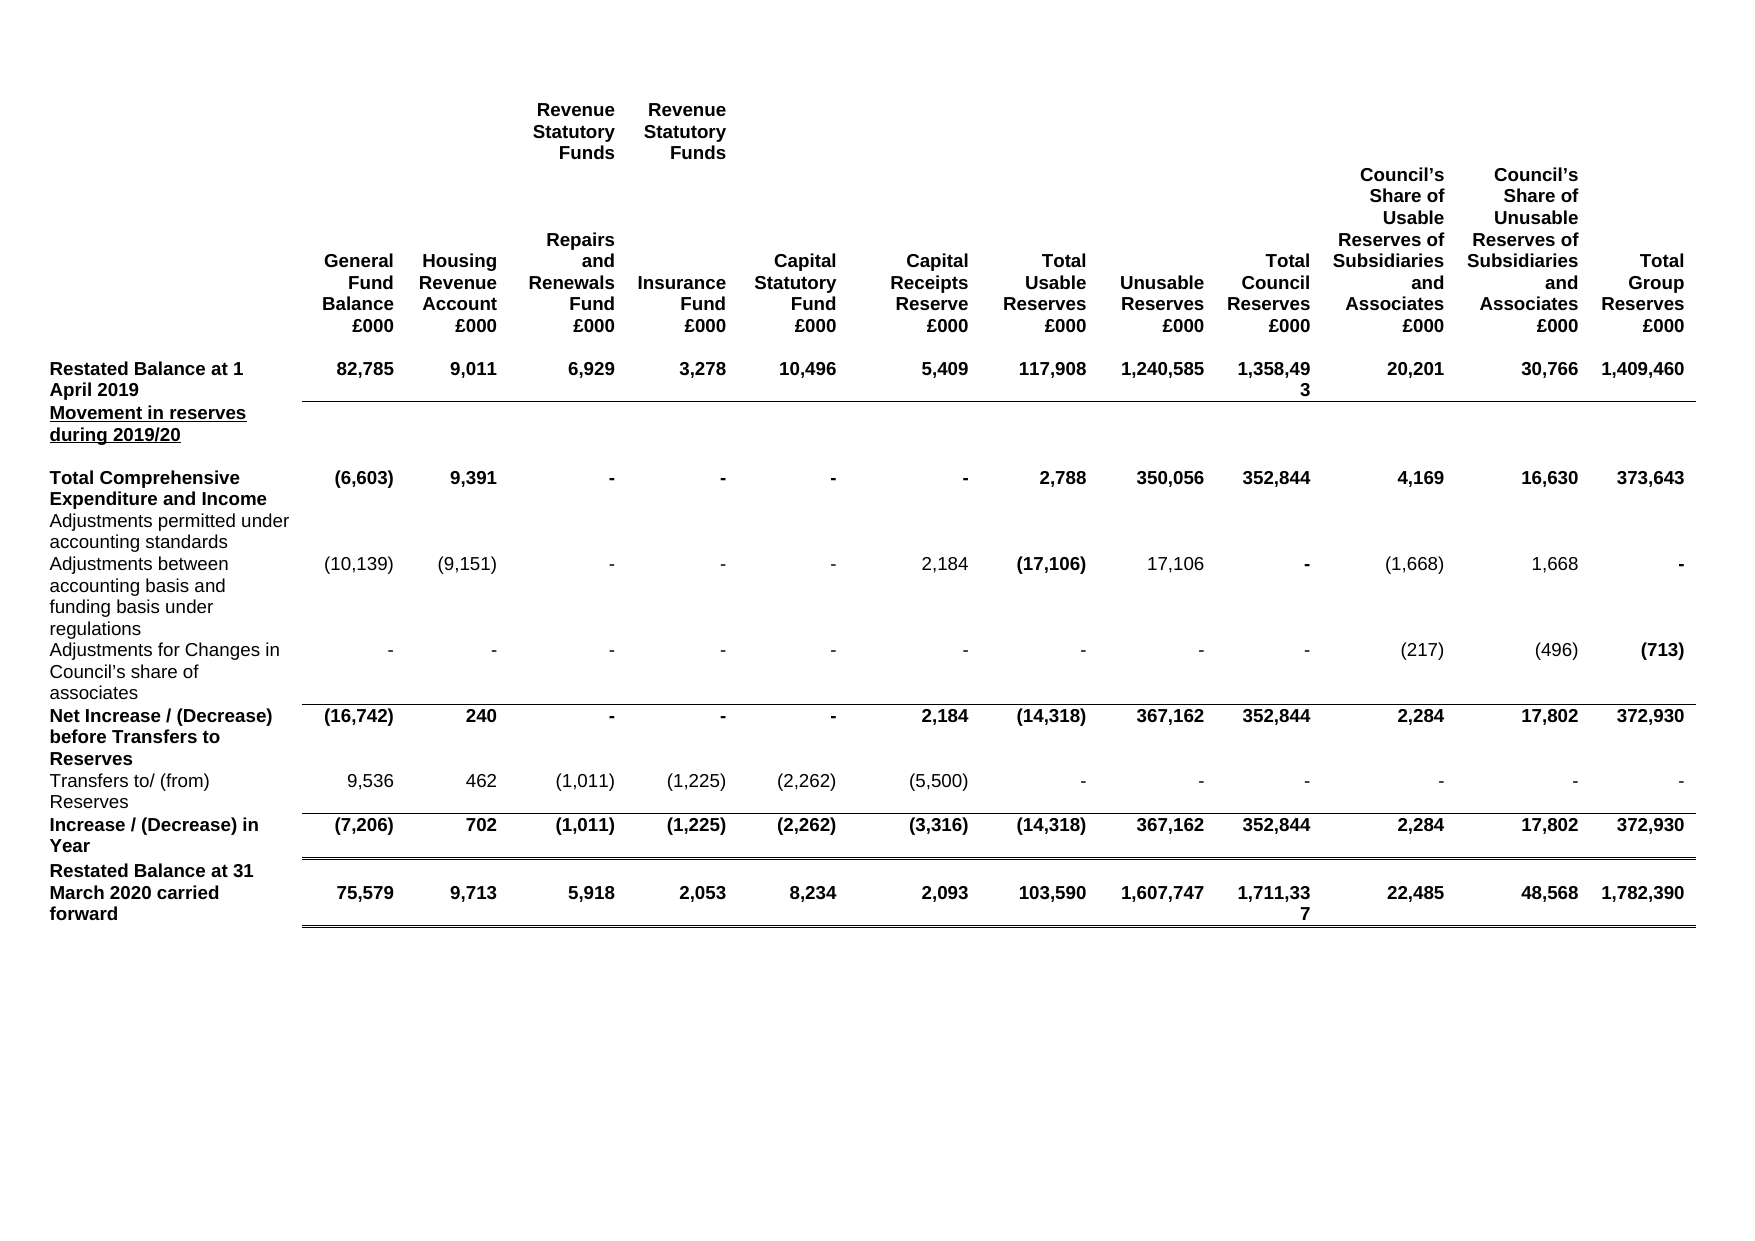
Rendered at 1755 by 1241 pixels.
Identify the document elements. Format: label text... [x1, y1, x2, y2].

table_cell [508, 510, 626, 553]
table_cell 1,782,390 [1590, 860, 1696, 924]
table_header [302, 99, 405, 164]
table_cell Adjustments permitted under accounting standards [38, 510, 302, 553]
table_cell [626, 510, 737, 553]
table_cell 17,802 [1455, 814, 1589, 857]
table_cell (1,011) [508, 770, 626, 813]
table_cell (14,318) [980, 705, 1097, 769]
table_cell [302, 510, 405, 553]
table_cell Transfers to/ (from) Reserves [38, 770, 302, 813]
table_cell Movement in reserves during 2019/20 [38, 401, 302, 445]
table_cell (3,316) [848, 814, 979, 857]
table_cell (496) [1455, 639, 1589, 704]
table_cell - [980, 639, 1097, 704]
table_cell - [1098, 770, 1215, 813]
table_cell 2,184 [848, 705, 979, 769]
table_cell (6,603) [302, 467, 405, 510]
table_cell [848, 402, 979, 445]
table_cell (5,500) [848, 770, 979, 813]
table_cell Total Usable Reserves £000 [980, 164, 1097, 358]
table_cell 352,844 [1215, 814, 1321, 857]
table_cell [508, 402, 626, 445]
table_cell [302, 402, 405, 445]
table_cell Council’s Share of Usable Reserves of Subsidiaries and Associates £000 [1321, 164, 1455, 358]
table_cell Net Increase / (Decrease) before Transfers to Reserves [38, 704, 302, 769]
table_cell - [737, 553, 847, 639]
table_cell [405, 402, 508, 445]
table_cell - [848, 467, 979, 510]
table_cell (217) [1321, 639, 1455, 704]
table_cell - [1215, 553, 1321, 639]
table_cell [1321, 402, 1455, 445]
table_cell 22,485 [1321, 860, 1455, 924]
table_header [405, 99, 508, 164]
table_cell - [508, 639, 626, 704]
table_cell Total Comprehensive Expenditure and Income [38, 467, 302, 510]
table_cell 462 [405, 770, 508, 813]
table_cell Unusable Reserves £000 [1098, 164, 1215, 358]
table_cell 2,184 [848, 553, 979, 639]
table_cell - [626, 705, 737, 769]
table_cell 75,579 [302, 860, 405, 924]
table_cell 10,496 [737, 358, 847, 401]
table_cell - [1590, 770, 1696, 813]
table_cell Total Council Reserves £000 [1215, 164, 1321, 358]
table_cell (9,151) [405, 553, 508, 639]
table_cell Restated Balance at 31 March 2020 carried forward [38, 857, 302, 924]
table_cell - [626, 639, 737, 704]
table_cell 5,918 [508, 860, 626, 924]
table_cell 2,284 [1321, 705, 1455, 769]
table_cell (10,139) [302, 553, 405, 639]
table_cell 20,201 [1321, 358, 1455, 401]
table_cell [626, 445, 737, 467]
table_cell (713) [1590, 639, 1696, 704]
table_cell 9,011 [405, 358, 508, 401]
table_cell 9,713 [405, 860, 508, 924]
table_cell 1,668 [1455, 553, 1589, 639]
table_cell 1,358,493 [1215, 358, 1321, 401]
table_cell [737, 510, 847, 553]
table_cell Capital Receipts Reserve £000 [848, 164, 979, 358]
table_cell (1,225) [626, 814, 737, 857]
table_cell [405, 510, 508, 553]
table_cell [508, 445, 626, 467]
table_cell 2,284 [1321, 814, 1455, 857]
table_cell Restated Balance at 1 April 2019 [38, 358, 302, 401]
table_cell 352,844 [1215, 705, 1321, 769]
table_cell [1098, 445, 1215, 467]
table_cell - [1215, 639, 1321, 704]
table_header [1215, 99, 1321, 164]
table_cell Repairs and Renewals Fund £000 [508, 164, 626, 358]
table_cell 117,908 [980, 358, 1097, 401]
table_cell 30,766 [1455, 358, 1589, 401]
table_cell 82,785 [302, 358, 405, 401]
table_cell [1215, 445, 1321, 467]
table_header [848, 99, 979, 164]
table_cell [302, 445, 405, 467]
table_cell 6,929 [508, 358, 626, 401]
table_cell 17,802 [1455, 705, 1589, 769]
table_cell (14,318) [980, 814, 1097, 857]
table_cell 4,169 [1321, 467, 1455, 510]
table_cell [1215, 402, 1321, 445]
table_cell Housing Revenue Account £000 [405, 164, 508, 358]
table_cell 372,930 [1590, 814, 1696, 857]
table_cell [1321, 445, 1455, 467]
table_cell - [980, 770, 1097, 813]
table_cell [848, 510, 979, 553]
table_header [1098, 99, 1215, 164]
table_cell 103,590 [980, 860, 1097, 924]
table_cell 702 [405, 814, 508, 857]
table_cell 1,607,747 [1098, 860, 1215, 924]
table_cell 352,844 [1215, 467, 1321, 510]
table_header Revenue Statutory Funds [508, 99, 626, 164]
table_cell Total Group Reserves £000 [1590, 164, 1696, 358]
table_cell 2,093 [848, 860, 979, 924]
table_cell - [508, 467, 626, 510]
table_cell - [1590, 553, 1696, 639]
table_cell - [1215, 770, 1321, 813]
table_cell Increase / (Decrease) in Year [38, 813, 302, 857]
table_header [1321, 99, 1455, 164]
table_cell 240 [405, 705, 508, 769]
table_cell 1,409,460 [1590, 358, 1696, 401]
table_cell 1,711,337 [1215, 860, 1321, 924]
table_cell Capital Statutory Fund £000 [737, 164, 847, 358]
table_cell [1590, 402, 1696, 445]
table_cell 2,788 [980, 467, 1097, 510]
table_cell 373,643 [1590, 467, 1696, 510]
table_cell [980, 402, 1097, 445]
table_cell 16,630 [1455, 467, 1589, 510]
table_cell - [1455, 770, 1589, 813]
table_cell (1,668) [1321, 553, 1455, 639]
table_cell [1455, 402, 1589, 445]
table_header [737, 99, 847, 164]
table_header [38, 99, 302, 164]
table_cell 9,536 [302, 770, 405, 813]
table_cell - [302, 639, 405, 704]
table_cell - [1321, 770, 1455, 813]
table_cell 17,106 [1098, 553, 1215, 639]
table_cell (1,225) [626, 770, 737, 813]
table_cell 372,930 [1590, 705, 1696, 769]
table_cell - [508, 705, 626, 769]
table_cell - [848, 639, 979, 704]
table_cell Insurance Fund £000 [626, 164, 737, 358]
table_cell [1455, 510, 1589, 553]
table_cell 3,278 [626, 358, 737, 401]
table_cell [1590, 510, 1696, 553]
table_cell [737, 445, 847, 467]
table_header [980, 99, 1097, 164]
table_cell - [737, 639, 847, 704]
table_cell 5,409 [848, 358, 979, 401]
table_cell - [405, 639, 508, 704]
table_cell - [626, 467, 737, 510]
table_cell [848, 445, 979, 467]
table_cell [1455, 445, 1589, 467]
table_cell 2,053 [626, 860, 737, 924]
table_cell General Fund Balance £000 [302, 164, 405, 358]
table_cell (16,742) [302, 705, 405, 769]
table_cell - [626, 553, 737, 639]
table_cell [1321, 510, 1455, 553]
table_cell [1098, 510, 1215, 553]
table_cell [38, 164, 302, 358]
table_cell - [1098, 639, 1215, 704]
table_cell 9,391 [405, 467, 508, 510]
table_cell - [737, 467, 847, 510]
table_cell 367,162 [1098, 814, 1215, 857]
table_header Revenue Statutory Funds [626, 99, 737, 164]
table_cell (7,206) [302, 814, 405, 857]
table_cell - [737, 705, 847, 769]
table_cell (1,011) [508, 814, 626, 857]
table_cell Council’s Share of Unusable Reserves of Subsidiaries and Associates £000 [1455, 164, 1589, 358]
table_cell [1215, 510, 1321, 553]
table_header [1455, 99, 1589, 164]
table_cell 1,240,585 [1098, 358, 1215, 401]
table_cell 367,162 [1098, 705, 1215, 769]
table_cell (17,106) [980, 553, 1097, 639]
table_cell Adjustments for Changes in Council’s share of associates [38, 639, 302, 704]
table_cell (2,262) [737, 814, 847, 857]
table_cell [1098, 402, 1215, 445]
table_header [1590, 99, 1696, 164]
table_cell [38, 445, 302, 467]
table_cell - [508, 553, 626, 639]
table_cell 8,234 [737, 860, 847, 924]
table_cell [626, 402, 737, 445]
table_cell [405, 445, 508, 467]
table_cell (2,262) [737, 770, 847, 813]
table_cell Adjustments between accounting basis and funding basis under regulations [38, 553, 302, 639]
table_cell [980, 510, 1097, 553]
table_cell 48,568 [1455, 860, 1589, 924]
table_cell 350,056 [1098, 467, 1215, 510]
table_cell [737, 402, 847, 445]
table_cell [980, 445, 1097, 467]
table_cell [1590, 445, 1696, 467]
